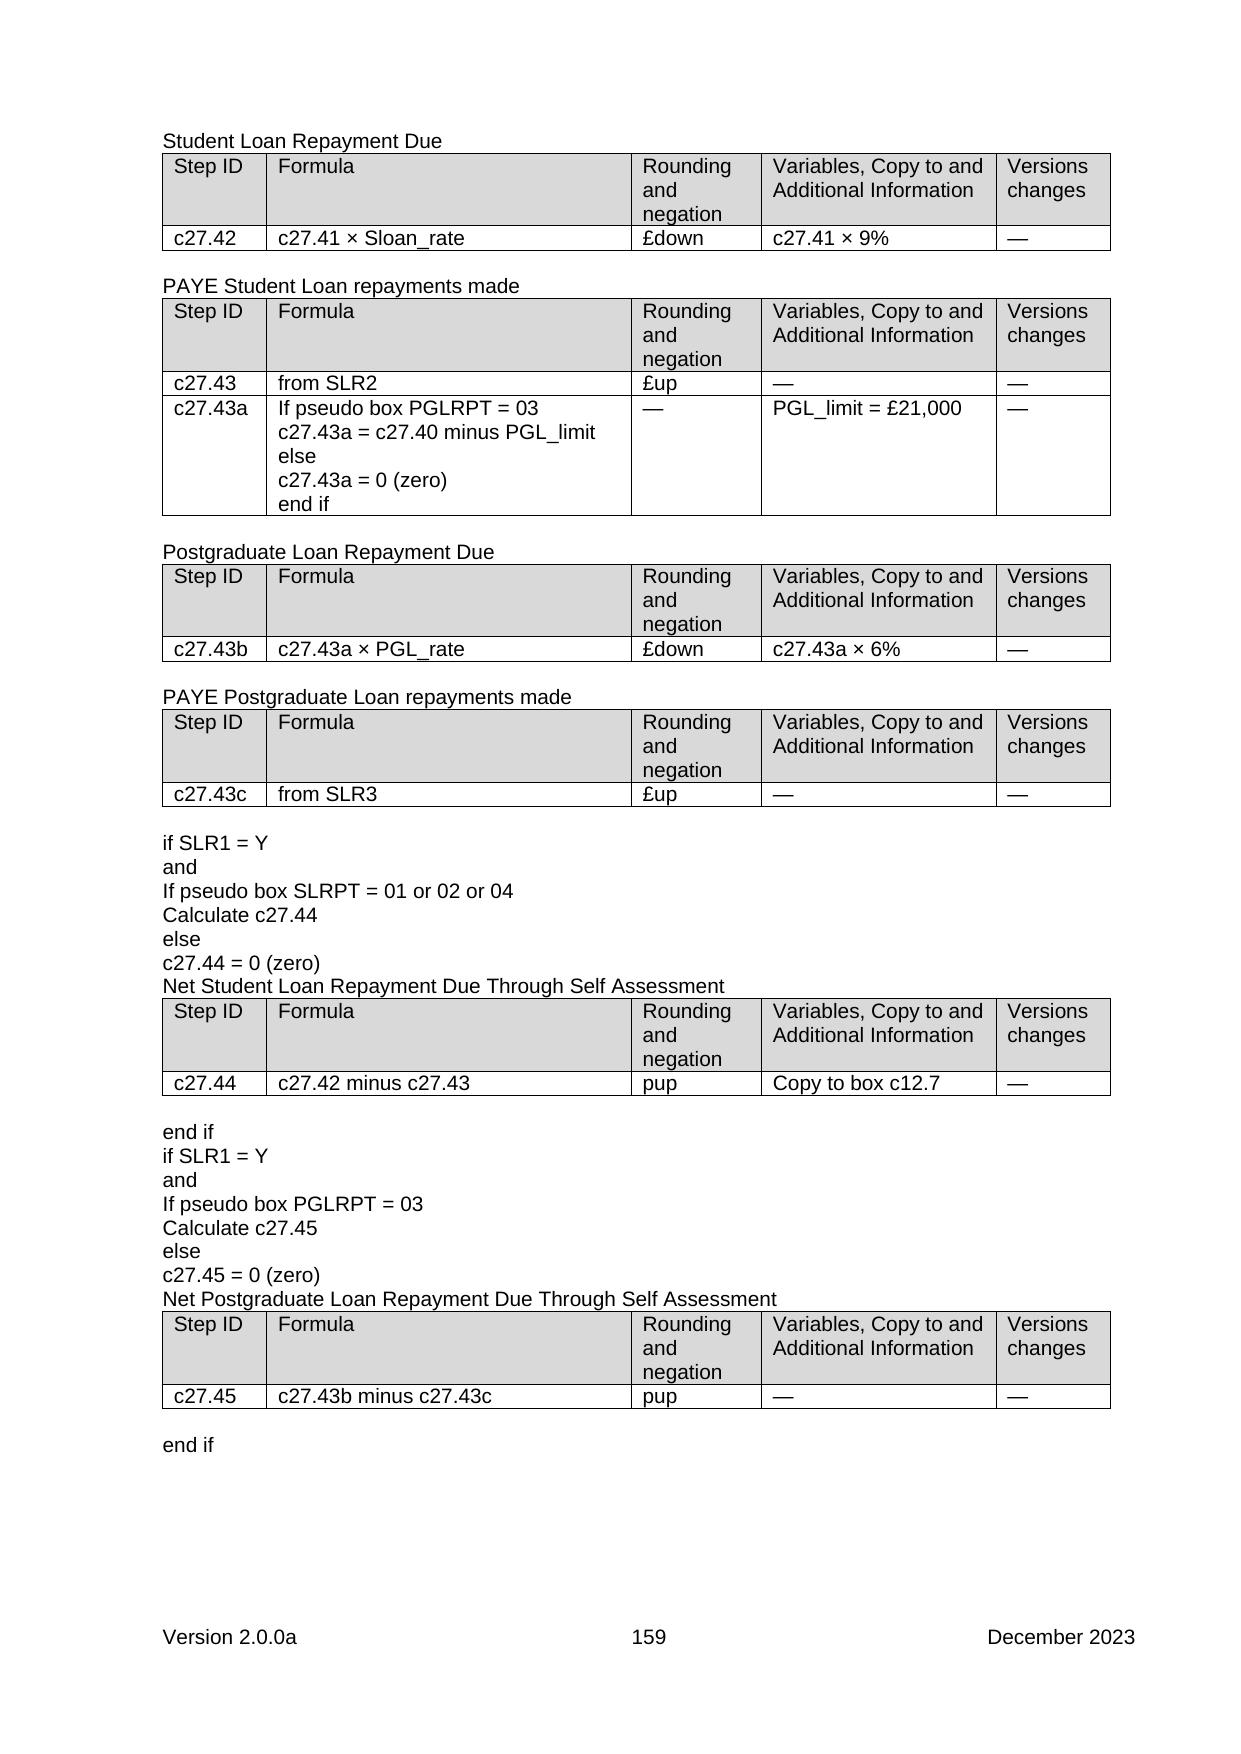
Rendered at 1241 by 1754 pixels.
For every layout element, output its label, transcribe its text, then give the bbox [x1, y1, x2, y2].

text PAYE Student Loan repayments made [162, 274, 1135, 298]
table_header Step ID [163, 565, 266, 636]
table_cell from SLR3 [267, 783, 631, 806]
table_cell — [997, 396, 1110, 515]
table_cell pup [632, 1385, 761, 1408]
table_header Formula [267, 999, 631, 1071]
text Postgraduate Loan Repayment Due [162, 540, 1135, 564]
table_cell — [762, 1385, 996, 1408]
table_cell c27.41 × Sloan_rate [267, 226, 631, 250]
table_cell — [762, 372, 996, 395]
table_header Versions changes [997, 154, 1110, 225]
table_header Variables, Copy to and Additional Information [762, 710, 996, 782]
table_cell — [997, 226, 1110, 250]
table_header Step ID [163, 299, 266, 371]
table_header Versions changes [997, 999, 1110, 1071]
table_header Variables, Copy to and Additional Information [762, 299, 996, 371]
table_header Rounding and negation [632, 1312, 761, 1384]
text Student Loan Repayment Due [162, 129, 1135, 153]
table_header Formula [267, 565, 631, 636]
table_cell c27.43b minus c27.43c [267, 1385, 631, 1408]
table_cell c27.43b [163, 637, 266, 661]
table_cell c27.43a × 6% [762, 637, 996, 661]
table_header Formula [267, 299, 631, 371]
table_cell c27.43 [163, 372, 266, 395]
table_cell — [997, 1385, 1110, 1408]
table_cell c27.42 minus c27.43 [267, 1072, 631, 1095]
text Net Student Loan Repayment Due Through Self Assessment [162, 974, 1135, 998]
table_cell c27.45 [163, 1385, 266, 1408]
table_cell £up [632, 783, 761, 806]
table_cell Copy to box c12.7 [762, 1072, 996, 1095]
table_cell c27.43c [163, 783, 266, 806]
table_cell — [997, 372, 1110, 395]
text if SLR1 = Y [162, 1143, 1135, 1167]
table_header Variables, Copy to and Additional Information [762, 1312, 996, 1384]
table_cell — [997, 1072, 1110, 1095]
text If pseudo box PGLRPT = 03 [162, 1191, 1135, 1215]
text if SLR1 = Y [162, 831, 1135, 854]
table_header Versions changes [997, 299, 1110, 371]
table_cell c27.43a × PGL_rate [267, 637, 631, 661]
table_header Variables, Copy to and Additional Information [762, 999, 996, 1071]
table_header Variables, Copy to and Additional Information [762, 565, 996, 636]
table_header Rounding and negation [632, 565, 761, 636]
table_cell from SLR2 [267, 372, 631, 395]
table_header Rounding and negation [632, 299, 761, 371]
table_cell pup [632, 1072, 761, 1095]
table_header Versions changes [997, 1312, 1110, 1384]
table_cell £up [632, 372, 761, 395]
table_cell £down [632, 637, 761, 661]
table_header Formula [267, 154, 631, 225]
table_cell — [997, 783, 1110, 806]
text c27.44 = 0 (zero) [162, 950, 1135, 974]
text PAYE Postgraduate Loan repayments made [162, 685, 1135, 709]
text end if [162, 1119, 1135, 1143]
table_header Versions changes [997, 710, 1110, 782]
table_header Rounding and negation [632, 999, 761, 1071]
table_cell If pseudo box PGLRPT = 03 c27.43a = c27.40 minus PGL_limit else c27.43a = 0 (zero) end if [267, 396, 631, 515]
table_header Formula [267, 710, 631, 782]
table_header Step ID [163, 710, 266, 782]
table_header Step ID [163, 154, 266, 225]
table_header Formula [267, 1312, 631, 1384]
text and [162, 1167, 1135, 1191]
text If pseudo box SLRPT = 01 or 02 or 04 [162, 878, 1135, 902]
text else [162, 1239, 1135, 1263]
table_cell PGL_limit = £21,000 [762, 396, 996, 515]
table_cell c27.41 × 9% [762, 226, 996, 250]
table_cell — [762, 783, 996, 806]
table_cell — [632, 396, 761, 515]
table_header Rounding and negation [632, 710, 761, 782]
table_header Rounding and negation [632, 154, 761, 225]
table_cell c27.43a [163, 396, 266, 515]
text Net Postgraduate Loan Repayment Due Through Self Assessment [162, 1287, 1135, 1311]
text Calculate c27.44 [162, 902, 1135, 926]
table_cell c27.42 [163, 226, 266, 250]
table_header Versions changes [997, 565, 1110, 636]
text end if [162, 1433, 1135, 1457]
table_header Step ID [163, 1312, 266, 1384]
table_cell £down [632, 226, 761, 250]
text c27.45 = 0 (zero) [162, 1263, 1135, 1287]
text else [162, 926, 1135, 950]
text Calculate c27.45 [162, 1215, 1135, 1239]
table_header Step ID [163, 999, 266, 1071]
table_cell c27.44 [163, 1072, 266, 1095]
table_cell — [997, 637, 1110, 661]
text and [162, 854, 1135, 878]
table_header Variables, Copy to and Additional Information [762, 154, 996, 225]
